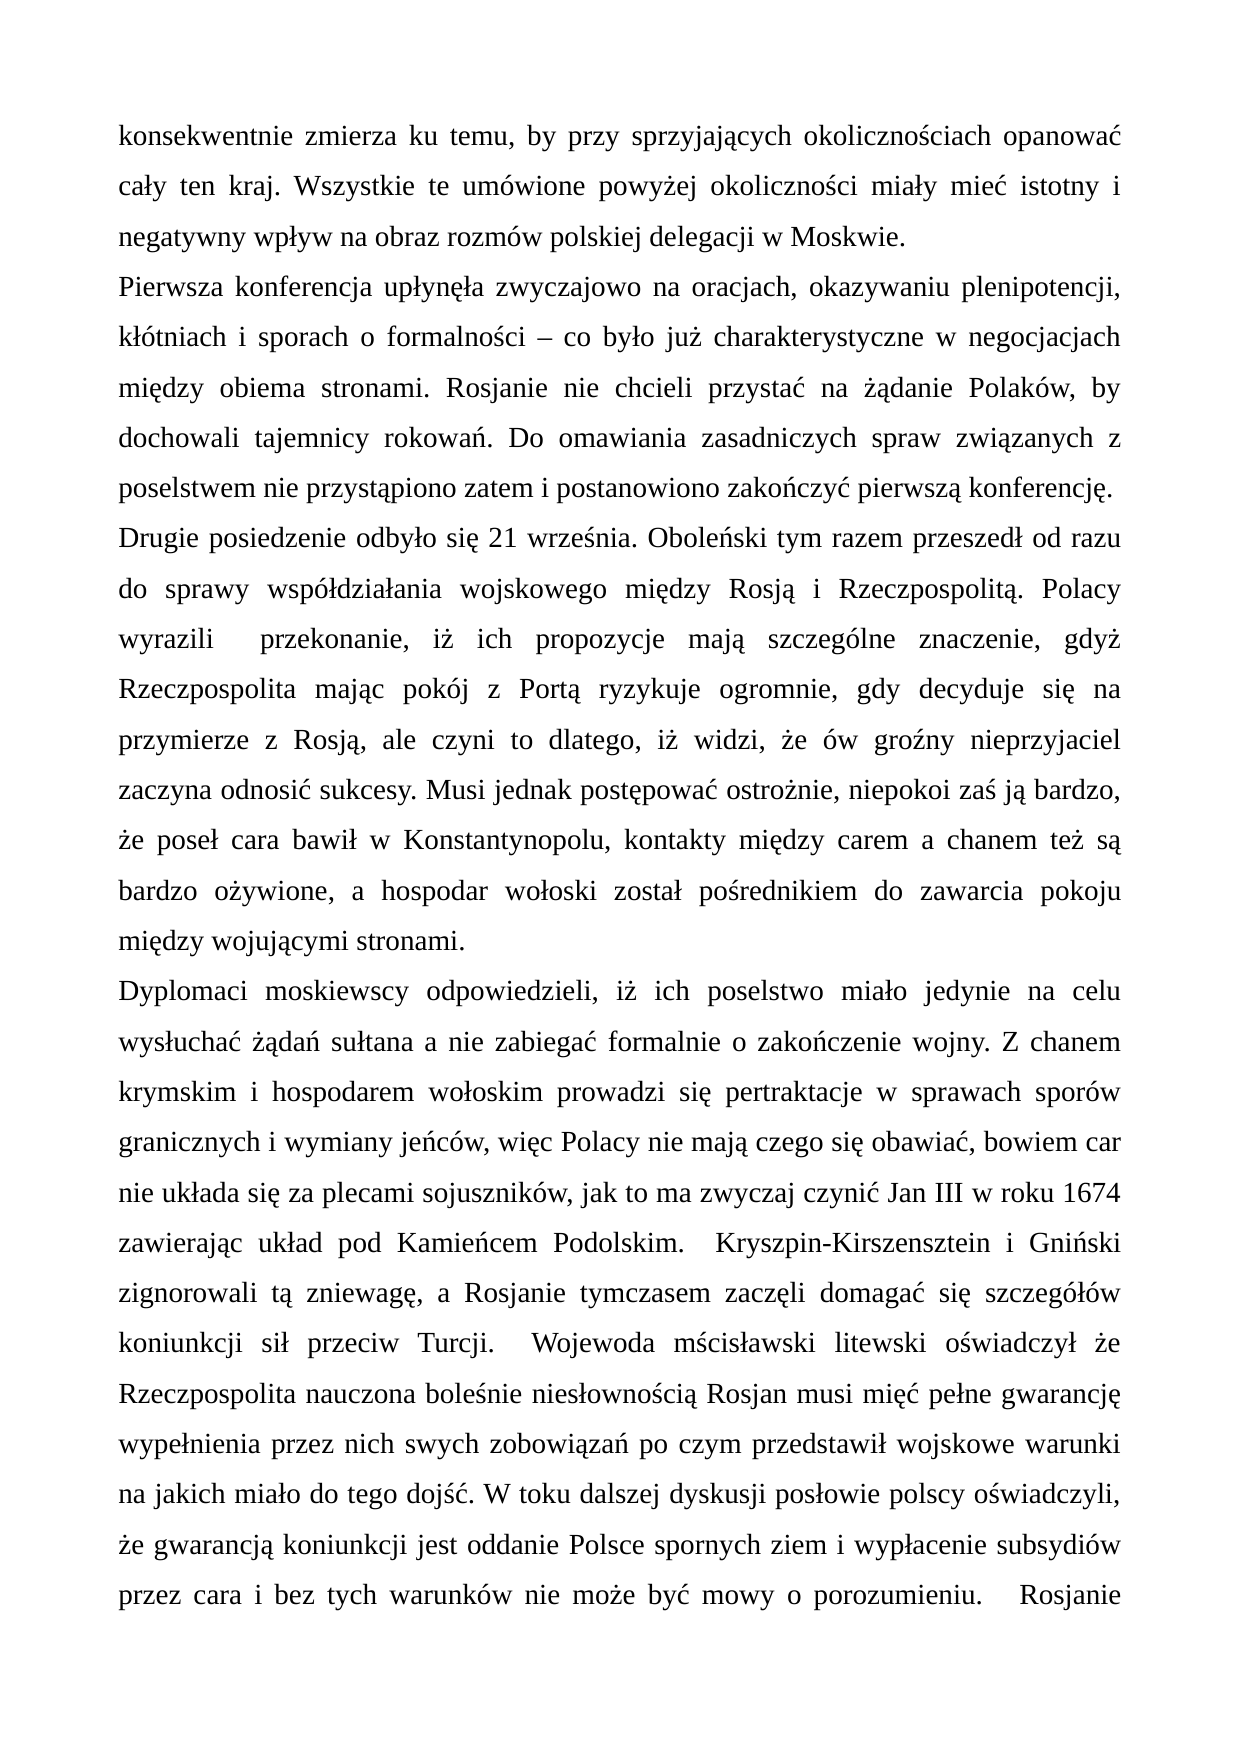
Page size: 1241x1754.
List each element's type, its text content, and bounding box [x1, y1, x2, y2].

text Pierwsza konferencja upłynęła zwyczajowo na oracjach, okazywaniu plenipotencji, kłótniach i sporach o formalności – co było już charakterystyczne w negocjacjach między obiema stronami. Rosjanie nie chcieli przystać na żądanie Polaków, by dochowali tajemnicy rokowań. Do omawiania zasadniczych spraw związanych z poselstwem nie przystąpiono zatem i postanowiono zakończyć pierwszą konferencję. [118, 269, 1122, 504]
text Drugie posiedzenie odbyło się 21 września. Oboleński tym razem przeszedł od razu do sprawy współdziałania wojskowego między Rosją i Rzeczpospolitą. Polacy wyrazili przekonanie, iż ich propozycje mają szczególne znaczenie, gdyż Rzeczpospolita mając pokój z Portą ryzykuje ogromnie, gdy decyduje się na przymierze z Rosją, ale czyni to dlatego, iż widzi, że ów groźny nieprzyjaciel zaczyna odnosić sukcesy. Musi jednak postępować ostrożnie, niepokoi zaś ją bardzo, że poseł cara bawił w Konstantynopolu, kontakty między carem a chanem też są bardzo ożywione, a hospodar wołoski został pośrednikiem do zawarcia pokoju między wojującymi stronami. [118, 521, 1122, 957]
text Dyplomaci moskiewscy odpowiedzieli, iż ich poselstwo miało jedynie na celu wysłuchać żądań sułtana a nie zabiegać formalnie o zakończenie wojny. Z chanem krymskim i hospodarem wołoskim prowadzi się pertraktacje w sprawach sporów granicznych i wymiany jeńców, więc Polacy nie mają czego się obawiać, bowiem car nie układa się za plecami sojuszników, jak to ma zwyczaj czynić Jan III w roku 1674 zawierając układ pod Kamieńcem Podolskim. Kryszpin-Kirszensztein i Gniński zignorowali tą zniewagę, a Rosjanie tymczasem zaczęli domagać się szczegółów koniunkcji sił przeciw Turcji. Wojewoda mścisławski litewski oświadczył że Rzeczpospolita nauczona boleśnie niesłownością Rosjan musi mięć pełne gwarancję wypełnienia przez nich swych zobowiązań po czym przedstawił wojskowe warunki na jakich miało do tego dojść. W toku dalszej dyskusji posłowie polscy oświadczyli, że gwarancją koniunkcji jest oddanie Polsce spornych ziem i wypłacenie subsydiów przez cara i bez tych warunków nie może być mowy o porozumieniu. Rosjanie [118, 973, 1122, 1611]
text konsekwentnie zmierza ku temu, by przy sprzyjających okolicznościach opanować cały ten kraj. Wszystkie te umówione powyżej okoliczności miały mieć istotny i negatywny wpływ na obraz rozmów polskiej delegacji w Moskwie. [118, 118, 1122, 252]
